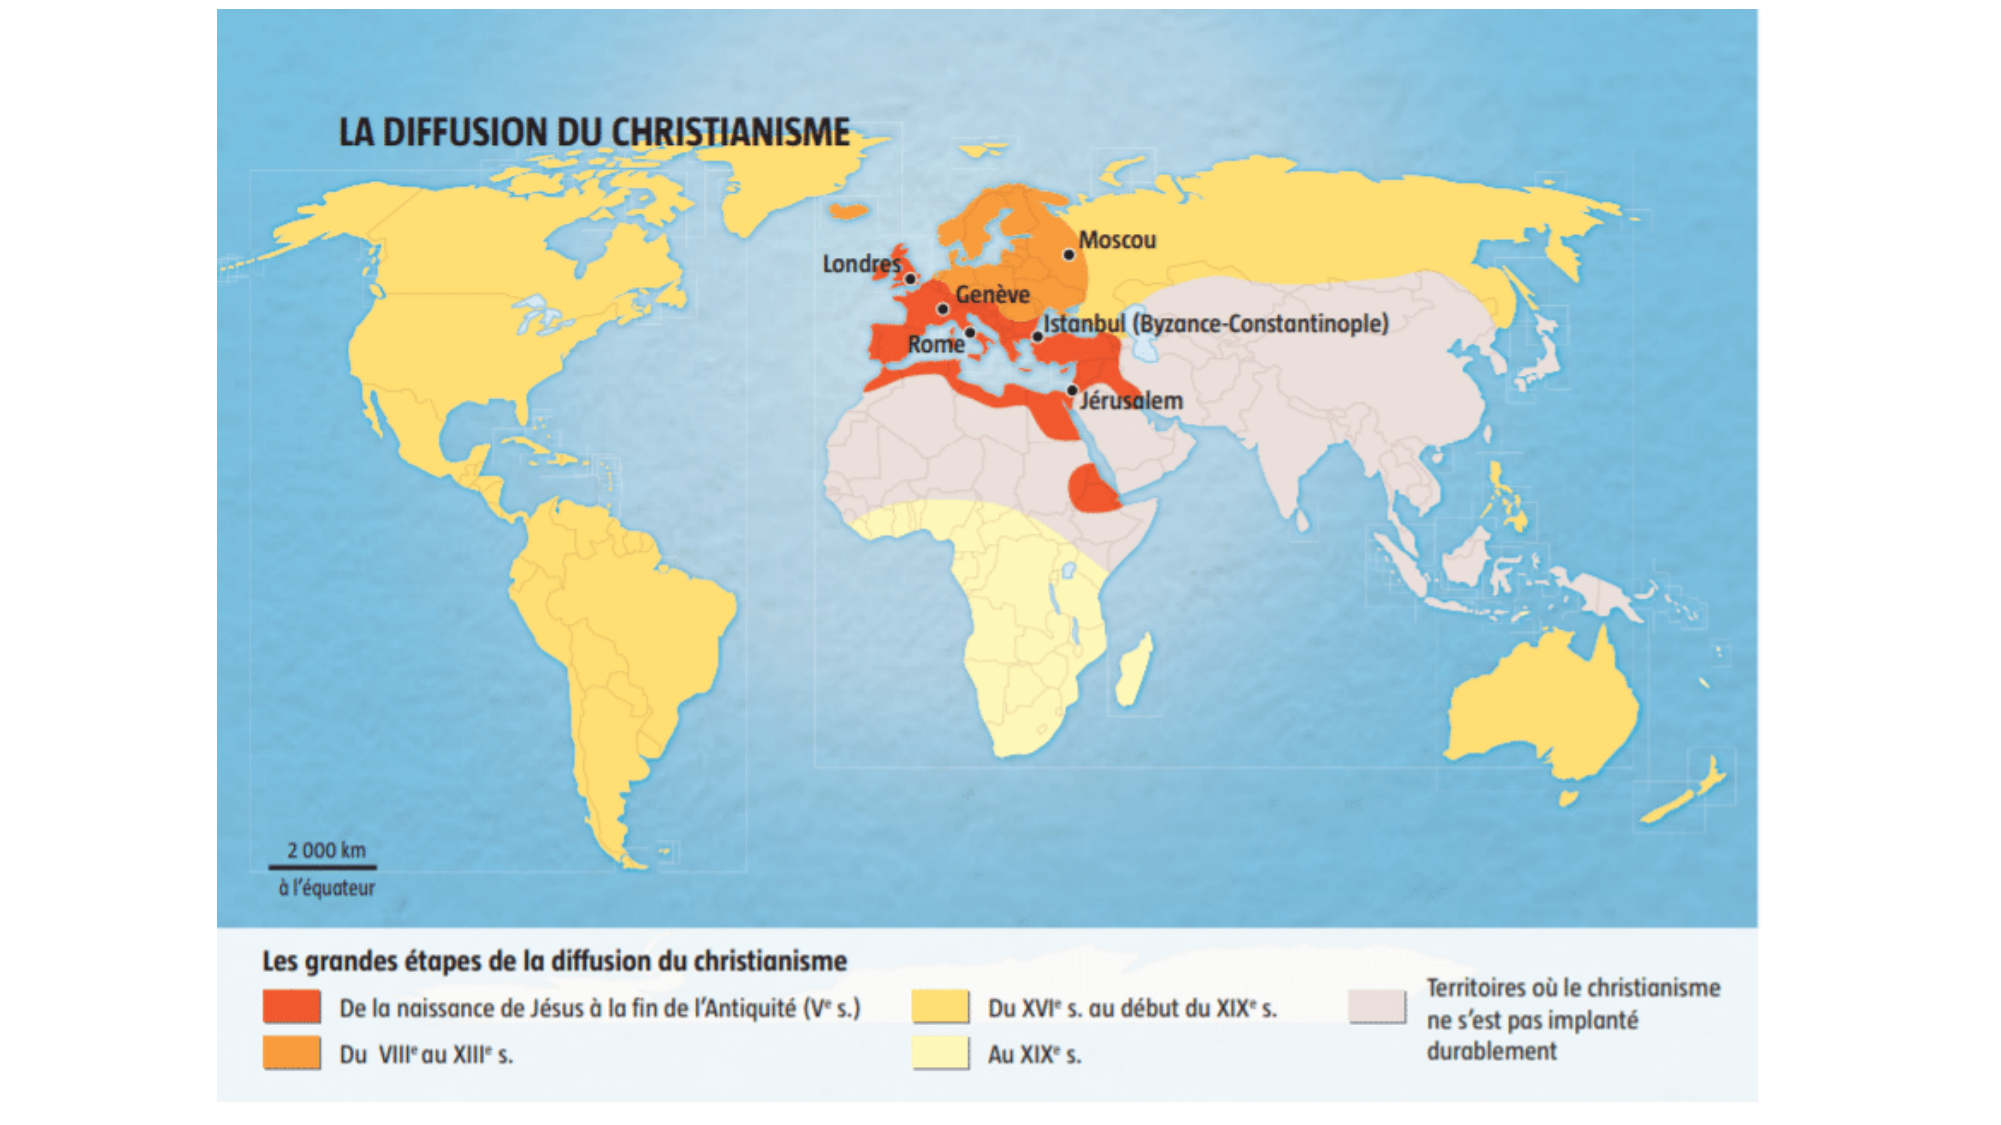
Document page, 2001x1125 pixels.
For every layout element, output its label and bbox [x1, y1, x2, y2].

picture [217, 9, 1764, 1103]
